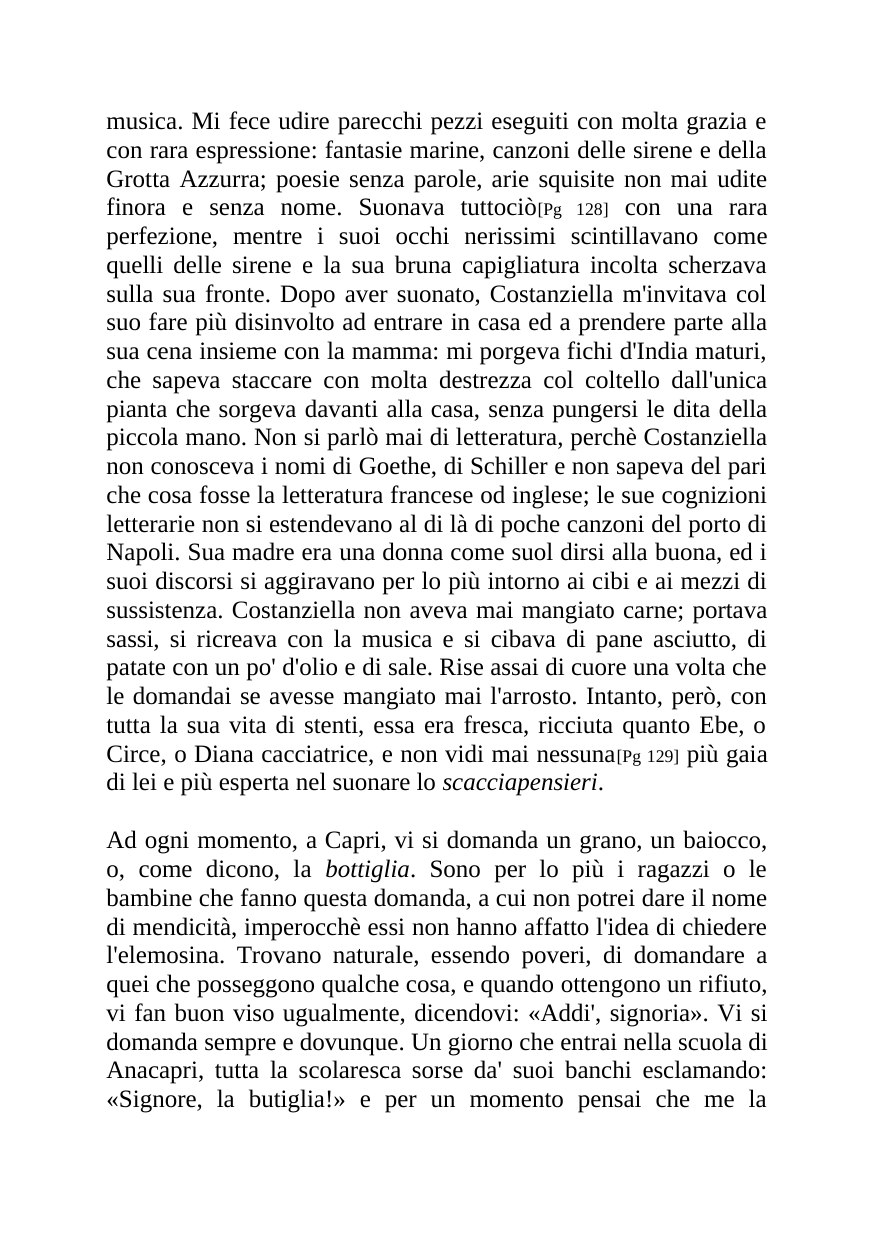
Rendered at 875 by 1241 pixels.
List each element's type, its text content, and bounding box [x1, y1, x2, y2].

text musica. Mi fece udire parecchi pezzi eseguiti con molta grazia e con rara espressione: fantasie marine, canzoni delle sirene e della Grotta Azzurra; poesie senza parole, arie squisite non mai udite finora e senza nome. Suonava tuttociò[Pg 128] con una rara perfezione, mentre i suoi occhi nerissimi scintillavano come quelli delle sirene e la sua bruna capigliatura incolta scherzava sulla sua fronte. Dopo aver suonato, Costanziella m'invitava col suo fare più disinvolto ad entrare in casa ed a prendere parte alla sua cena insieme con la mamma: mi porgeva fichi d'India maturi, che sapeva staccare con molta destrezza col coltello dall'unica pianta che sorgeva davanti alla casa, senza pungersi le dita della piccola mano. Non si parlò mai di letteratura, perchè Costanziella non conosceva i nomi di Goethe, di Schiller e non sapeva del pari che cosa fosse la letteratura francese od inglese; le sue cognizioni letterarie non si estendevano al di là di poche canzoni del porto di Napoli. Sua madre era una donna come suol dirsi alla buona, ed i suoi discorsi si aggiravano per lo più intorno ai cibi e ai mezzi di sussistenza. Costanziella non aveva mai mangiato carne; portava sassi, si ricreava con la musica e si cibava di pane asciutto, di patate con un po' d'olio e di sale. Rise assai di cuore una volta che le domandai se avesse mangiato mai l'arrosto. Intanto, però, con tutta la sua vita di stenti, essa era fresca, ricciuta quanto Ebe, o Circe, o Diana cacciatrice, e non vidi mai nessuna[Pg 129] più gaia di lei e più esperta nel suonare lo scacciapensieri. [106, 106, 768, 796]
text Ad ogni momento, a Capri, vi si domanda un grano, un baiocco, o, come dicono, la bottiglia. Sono per lo più i ragazzi o le bambine che fanno questa domanda, a cui non potrei dare il nome di mendicità, imperocchè essi non hanno affatto l'idea di chiedere l'elemosina. Trovano naturale, essendo poveri, di domandare a quei che posseggono qualche cosa, e quando ottengono un rifiuto, vi fan buon viso ugualmente, dicendovi: «Addi', signoria». Vi si domanda sempre e dovunque. Un giorno che entrai nella scuola di Anacapri, tutta la scolaresca sorse da' suoi banchi esclamando: «Signore, la butiglia!» e per un momento pensai che me la [106, 825, 768, 1113]
